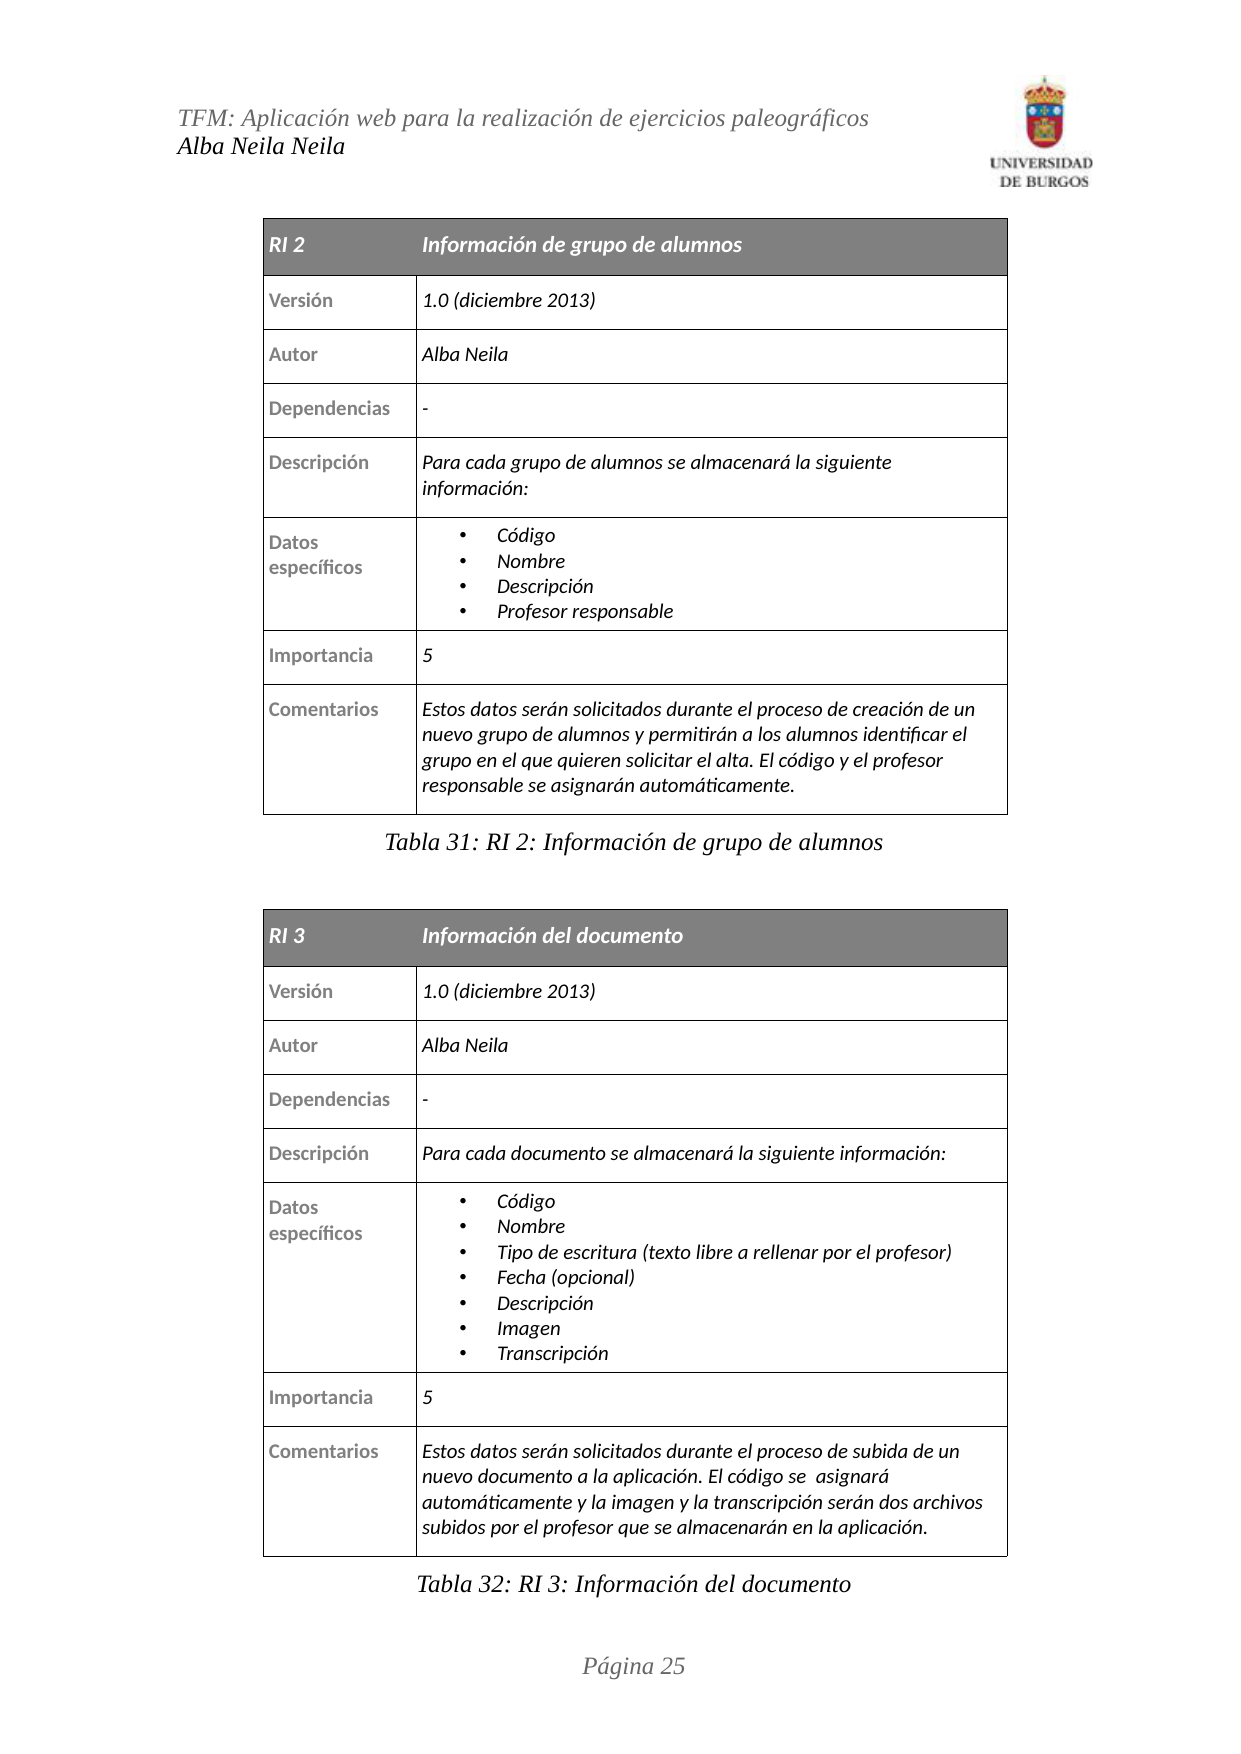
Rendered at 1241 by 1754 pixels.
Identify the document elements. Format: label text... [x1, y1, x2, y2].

text Tabla 31: RI 2: Información de grupo de alumnos [177, 827, 1092, 856]
table_cell Versión [264, 967, 416, 1020]
table_cell 5 [417, 631, 1007, 684]
table_header Información del documento [416, 910, 1007, 966]
table_cell Código Nombre Tipo de escritura (texto libre a rellenar por el profesor) Fecha (opcional) Descripción Imagen Transcripción [417, 1183, 1007, 1372]
table_cell 1.0 (diciembre 2013) [417, 276, 1007, 329]
table_cell Para cada grupo de alumnos se almacenará la siguiente información: [417, 438, 1007, 517]
table_cell Dependencias [264, 384, 416, 437]
table_cell Estos datos serán solicitados durante el proceso de subida de un nuevo documento a la aplicación. El código se asignará automáticamente y la imagen y la transcripción serán dos archivos subidos por el profesor que se almacenarán en la aplicación. [417, 1427, 1007, 1556]
table_cell Descripción [264, 1129, 416, 1182]
table_cell - [417, 384, 1007, 437]
table_header RI 3 [264, 910, 416, 966]
table_cell Importancia [264, 631, 416, 684]
table_cell Código Nombre Descripción Profesor responsable [417, 518, 1007, 630]
table_cell Comentarios [264, 1427, 416, 1556]
table_cell Estos datos serán solicitados durante el proceso de creación de un nuevo grupo de alumnos y permitirán a los alumnos identificar el grupo en el que quieren solicitar el alta. El código y el profesor responsable se asignarán automáticamente. [417, 685, 1007, 814]
table_cell Comentarios [264, 685, 416, 814]
table_cell Datos específicos [264, 518, 416, 630]
table_cell Importancia [264, 1373, 416, 1426]
table_cell Autor [264, 330, 416, 383]
table_cell Alba Neila [417, 1021, 1007, 1074]
text Tabla 32: RI 3: Información del documento [177, 1569, 1092, 1597]
table_cell Versión [264, 276, 416, 329]
table_cell Descripción [264, 438, 416, 517]
table_cell Alba Neila [417, 330, 1007, 383]
table_cell 5 [417, 1373, 1007, 1426]
table_cell Datos específicos [264, 1183, 416, 1372]
table_header Información de grupo de alumnos [416, 219, 1007, 275]
table_cell 1.0 (diciembre 2013) [417, 967, 1007, 1020]
picture [990, 75, 1093, 187]
table_header RI 2 [264, 219, 416, 275]
table_cell - [417, 1075, 1007, 1128]
table_cell Dependencias [264, 1075, 416, 1128]
table_cell Autor [264, 1021, 416, 1074]
table_cell Para cada documento se almacenará la siguiente información: [417, 1129, 1007, 1182]
